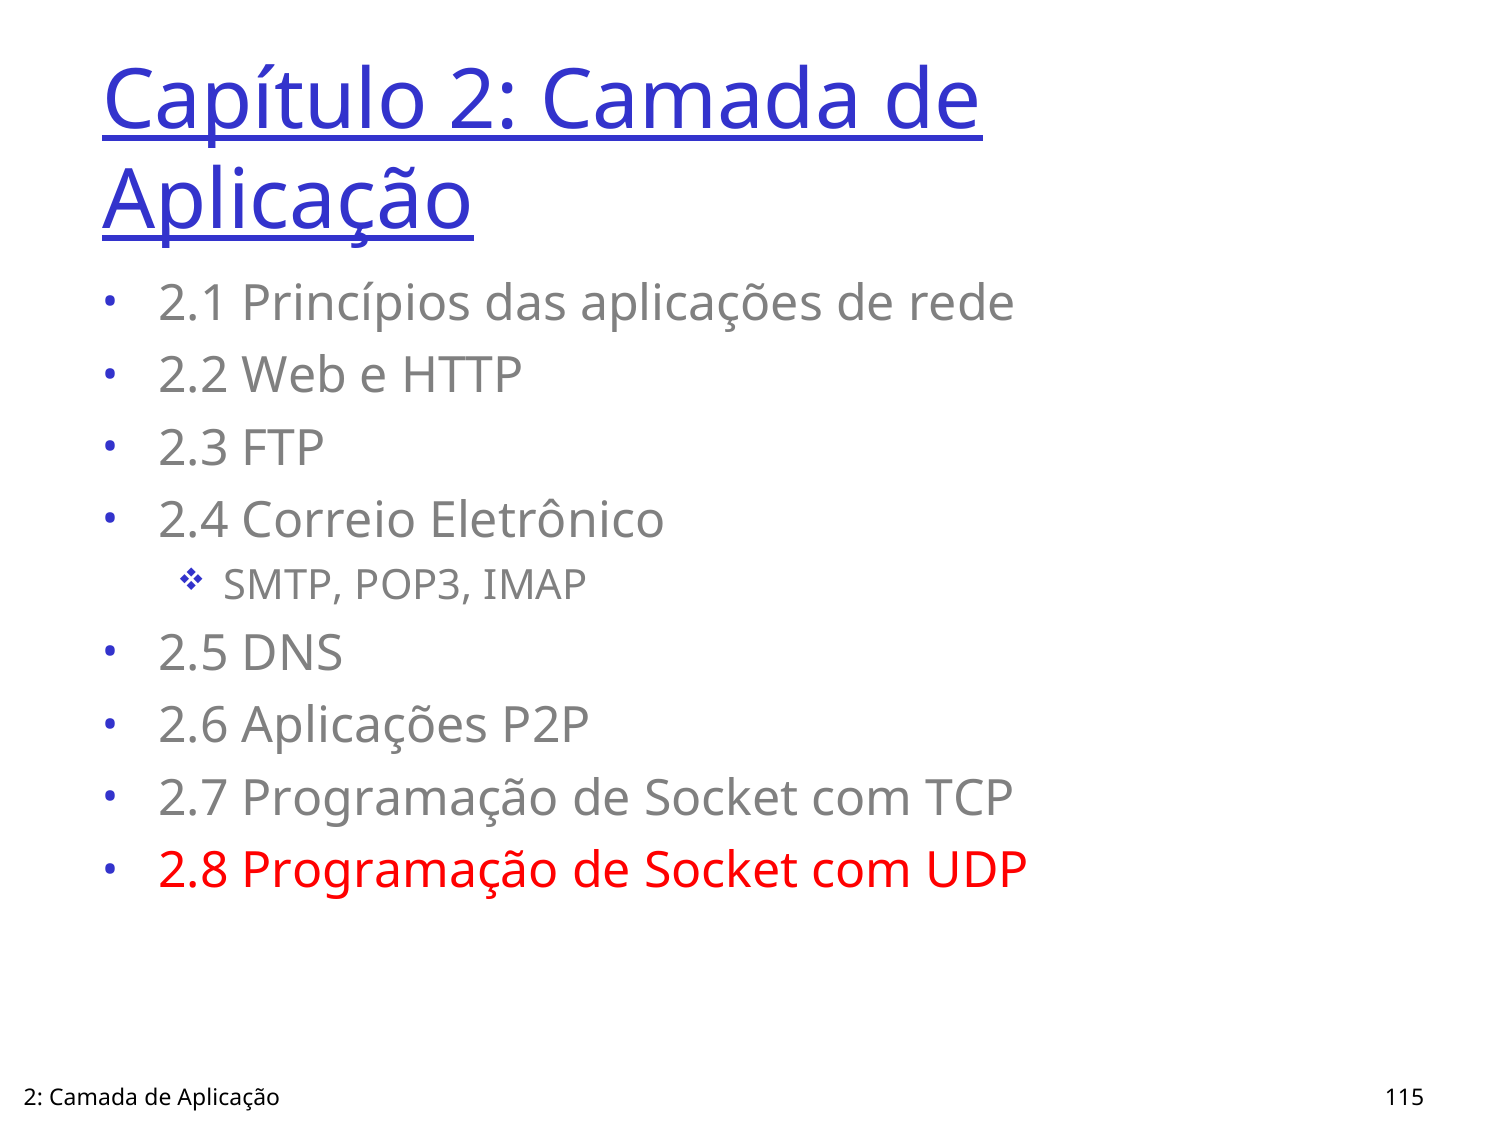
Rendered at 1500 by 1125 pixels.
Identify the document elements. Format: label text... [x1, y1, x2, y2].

list 2.1 Princípios das aplicações de rede 2.2 Web e HTTP 2.3 FTP 2.4 Correio Eletrônico SMTP, POP3, IMAP 2.5 DNS 2.6 Aplicações P2P 2.7 Programação de Socket com TCP 2.8 Programação de Socket com UDP [87, 262, 1443, 1026]
title Capítulo 2: Camada de Aplicação [87, 37, 1363, 225]
